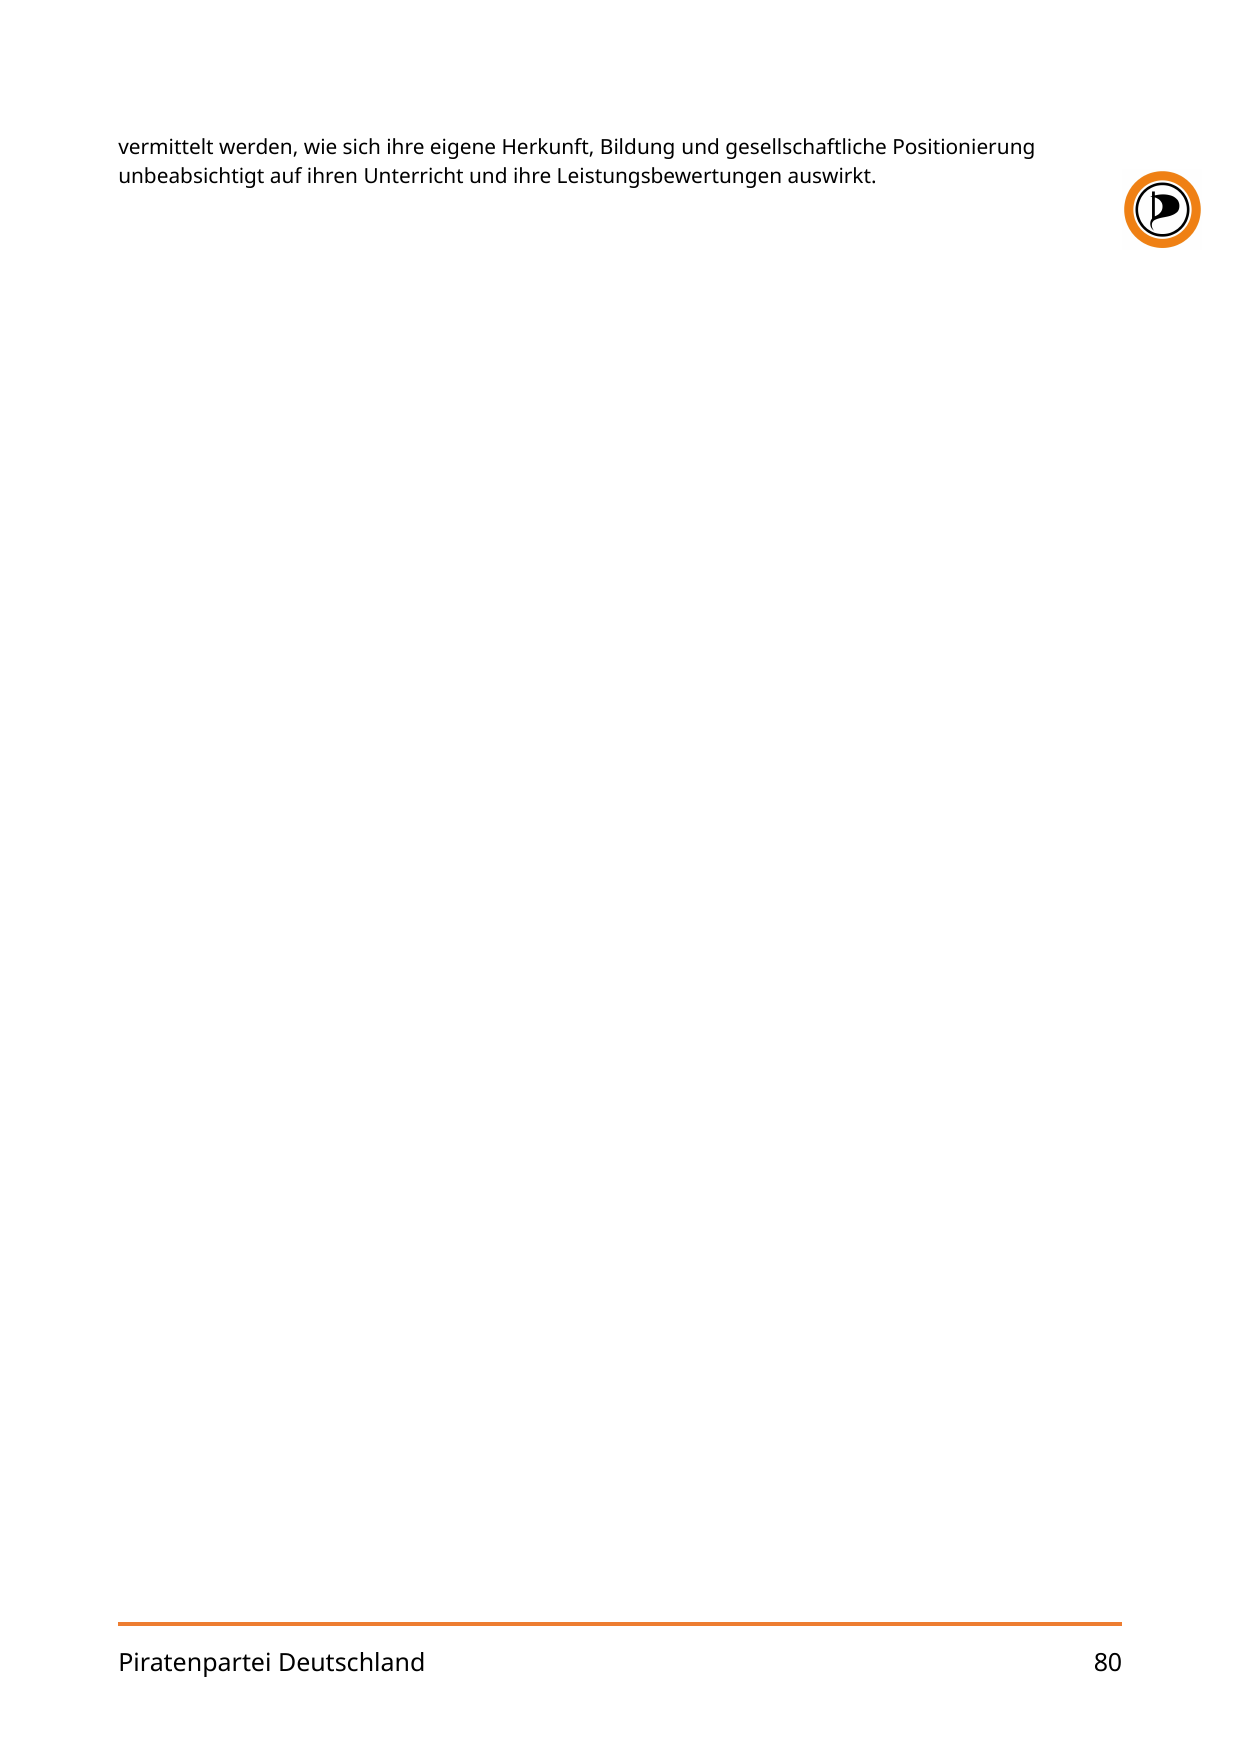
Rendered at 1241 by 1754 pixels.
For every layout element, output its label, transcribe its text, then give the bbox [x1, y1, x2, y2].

text vermittelt werden, wie sich ihre eigene Herkunft, Bildung und gesellschaftliche Positionierung unbeabsichtigt auf ihren Unterricht und ihre Leistungsbewertungen auswirkt. [118, 132, 1122, 218]
